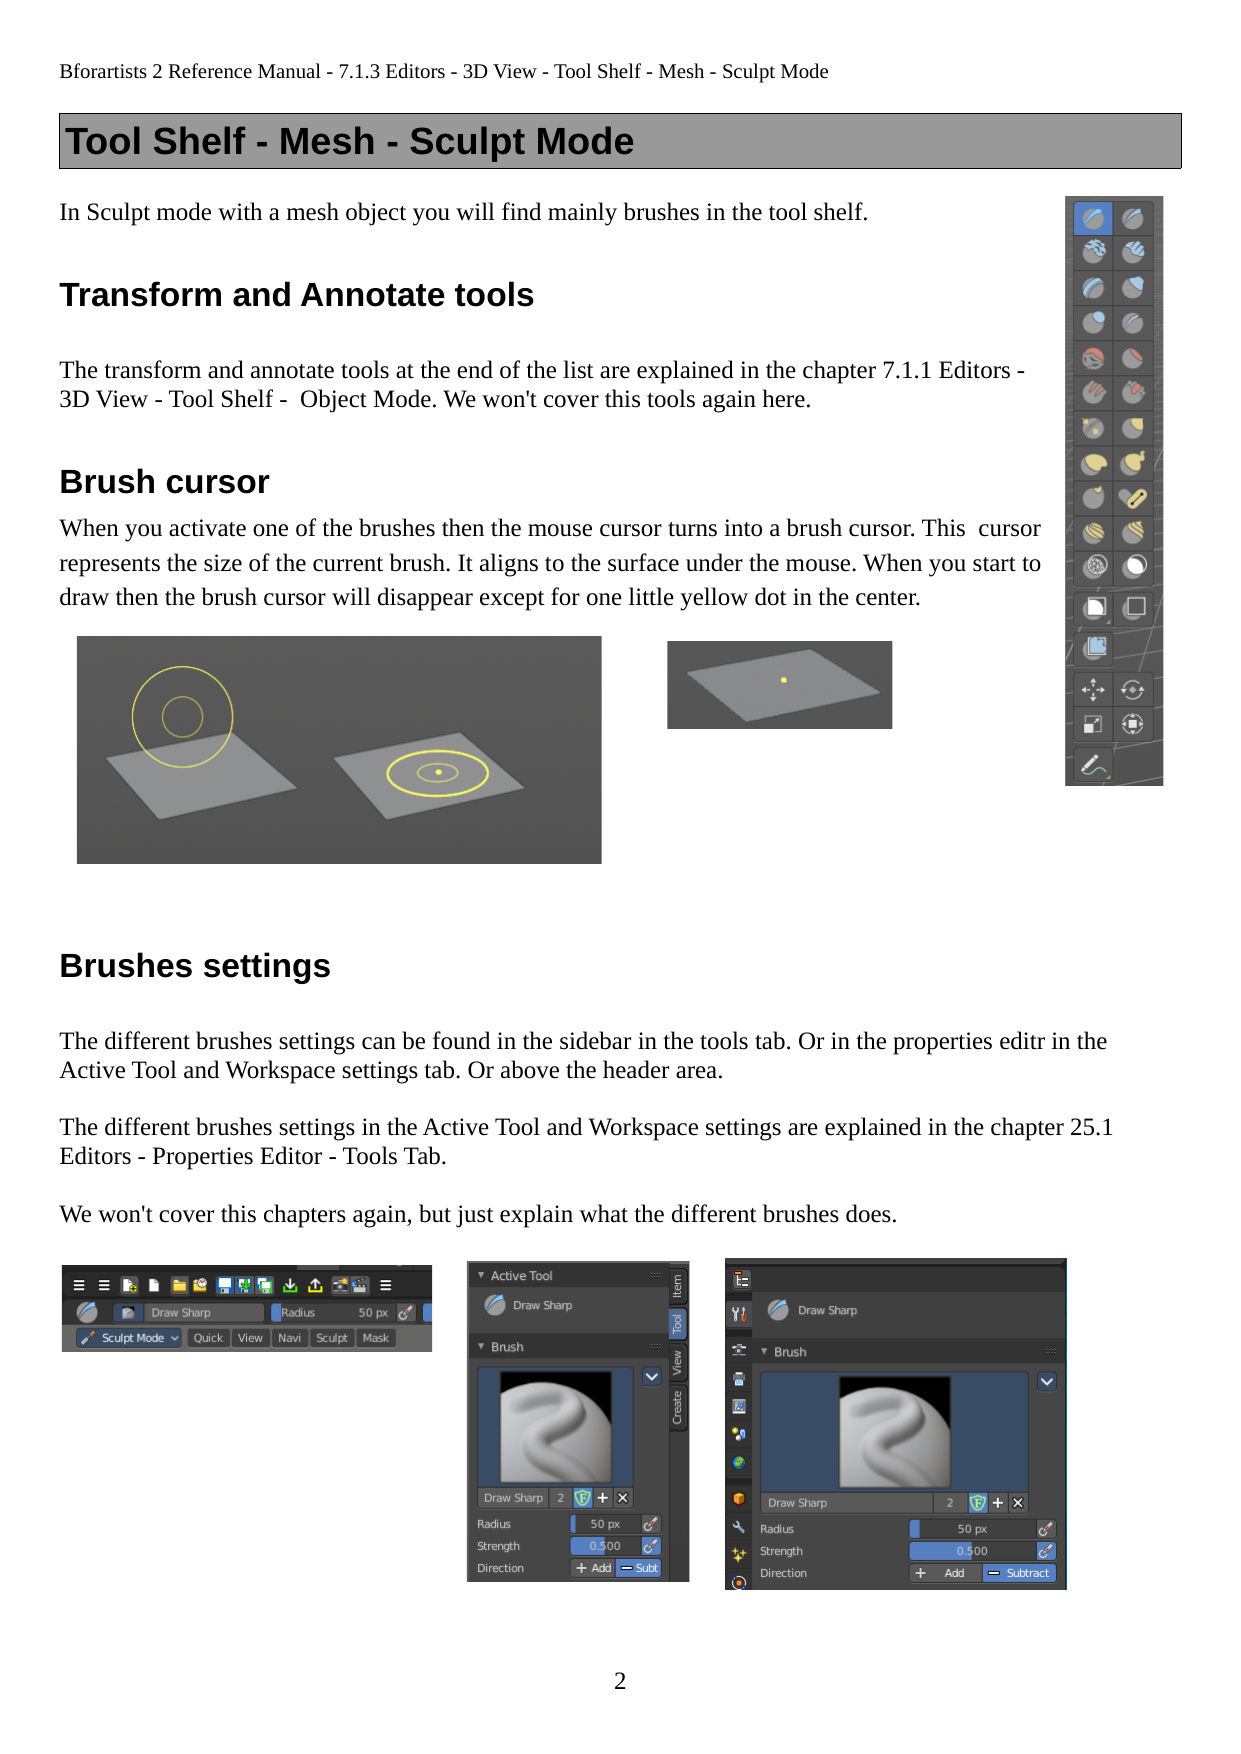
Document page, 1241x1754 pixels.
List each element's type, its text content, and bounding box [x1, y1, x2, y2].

subtitle Transform and Annotate tools [59, 275, 1065, 314]
picture [725, 1258, 1067, 1590]
subtitle [1164, 462, 1181, 501]
table_header Tool Shelf - Mesh - Sculpt Mode [60, 114, 1181, 168]
picture [466, 1261, 690, 1582]
text We won't cover this chapters again, but just explain what the different brushes does. [59, 1199, 1181, 1227]
picture [1065, 196, 1164, 786]
picture [667, 641, 893, 729]
picture [61, 1265, 433, 1352]
text In Sculpt mode with a mesh object you will find mainly brushes in the tool shelf. [59, 197, 1065, 225]
text The transform and annotate tools at the end of the list are explained in the chapter 7.1.1 Editors - 3D View - Tool Shelf - Object Mode. We won't cover this tools again here. [59, 355, 1065, 412]
picture [76, 636, 602, 864]
subtitle [1164, 275, 1181, 314]
subtitle Brushes settings [59, 946, 1181, 985]
text The different brushes settings in the Active Tool and Workspace settings are explained in the chapter 25.1 Editors - Properties Editor - Tools Tab. [59, 1112, 1181, 1170]
text When you activate one of the brushes then the mouse cursor turns into a brush cursor. This cursor represents the size of the current brush. It aligns to the surface under the mouse. When you start to draw then the brush cursor will disappear except for one little yellow dot in the center. [59, 513, 1065, 611]
subtitle Brush cursor [59, 462, 1065, 501]
text The different brushes settings can be found in the sidebar in the tools tab. Or in the properties editr in the Active Tool and Workspace settings tab. Or above the header area. [59, 1026, 1181, 1084]
